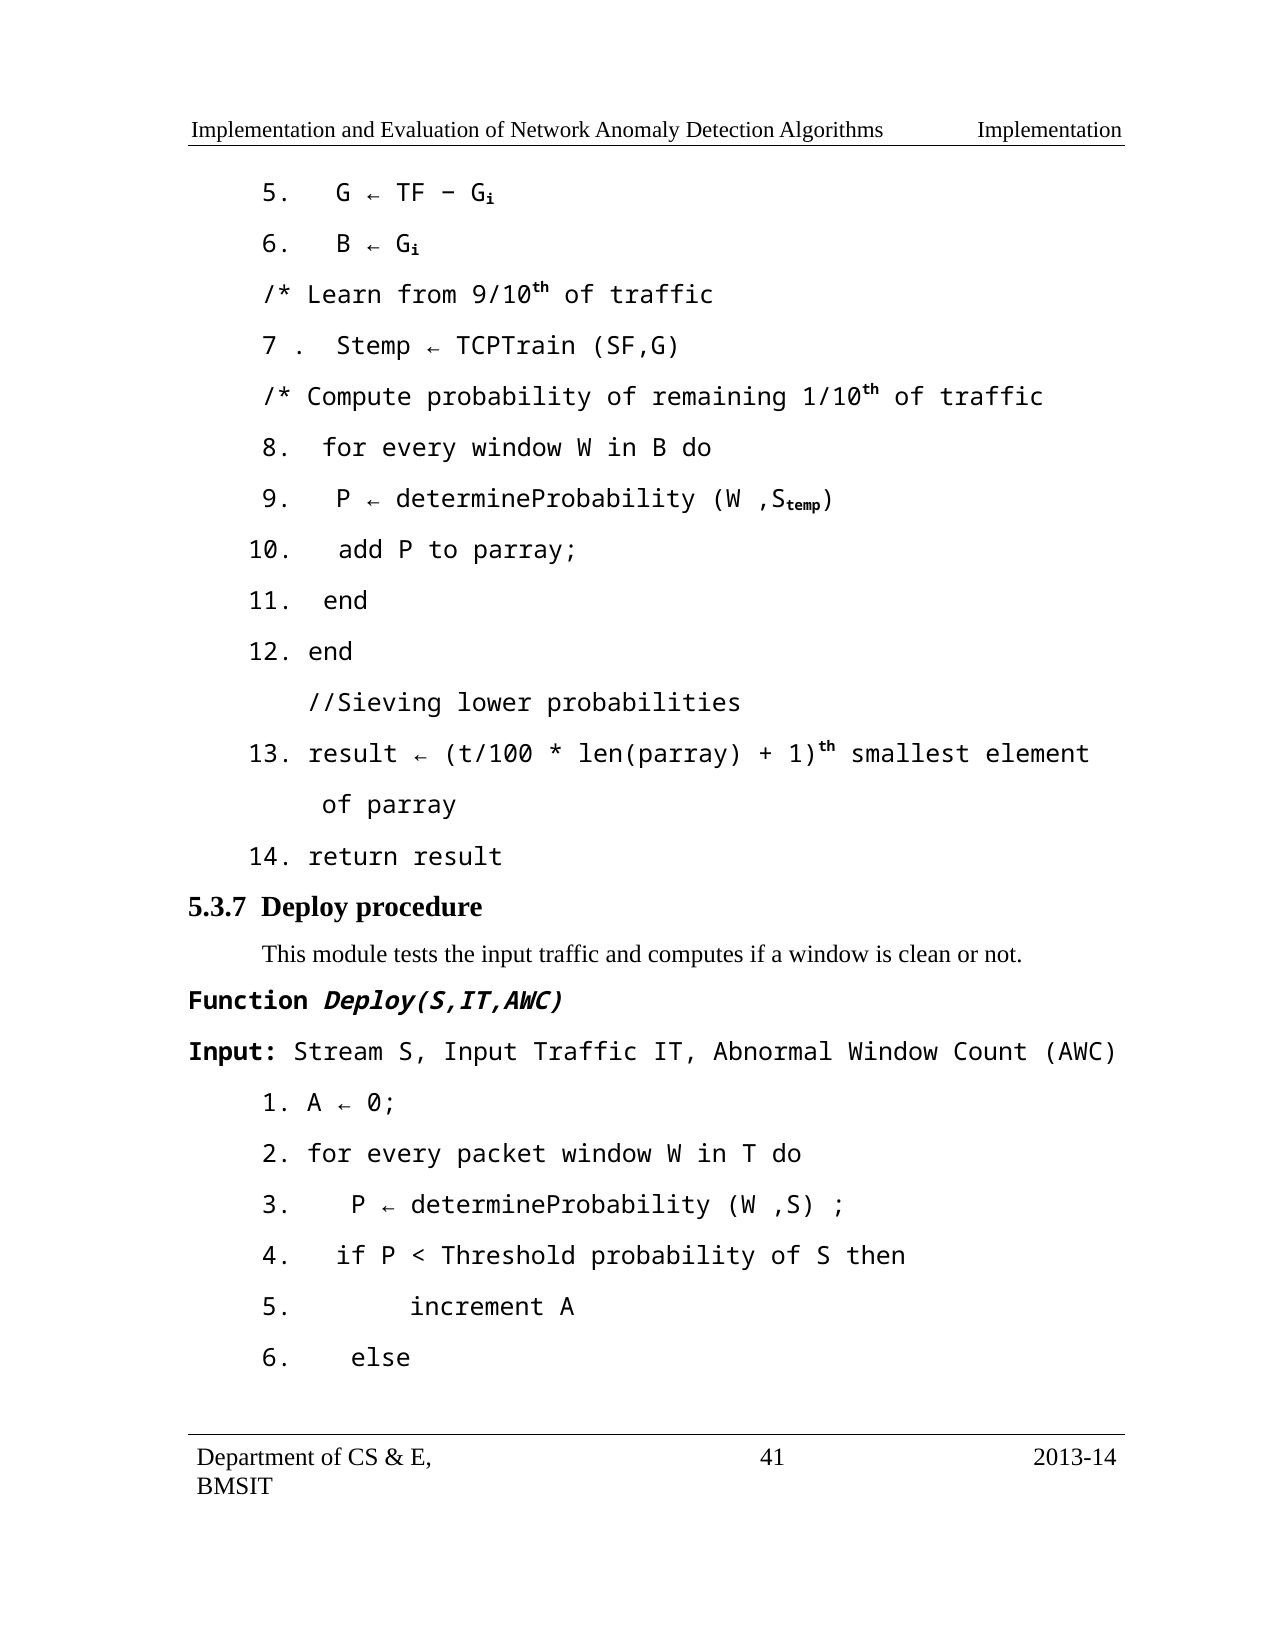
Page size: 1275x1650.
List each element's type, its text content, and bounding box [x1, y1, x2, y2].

text 8. for every window W in B do [188, 430, 1125, 464]
text 5. increment A [188, 1289, 1125, 1323]
text 14. return result [188, 838, 1125, 872]
text /* Learn from 9/10th of traffic [188, 277, 1125, 311]
text This module tests the input traffic and computes if a window is clean or not. [188, 939, 1125, 968]
text 12. end [188, 634, 1125, 668]
text 7 . Stemp ← TCPTrain (SF,G) [188, 328, 1125, 362]
text 13. result ← (t/100 * len(parray) + 1)th smallest element of parray [188, 736, 1125, 821]
text 6. else [188, 1340, 1125, 1374]
text 10. add P to parray; [188, 532, 1125, 566]
text 3. P ← determineProbability (W ,S) ; [188, 1187, 1125, 1221]
text 5. G ← TF − Gi [188, 174, 1125, 209]
text /* Compute probability of remaining 1/10th of traffic [188, 379, 1125, 413]
subtitle 5.3.7 Deploy procedure [188, 889, 1125, 923]
text Function Deploy(S,IT,AWC) [188, 983, 1125, 1017]
text 2. for every packet window W in T do [188, 1136, 1125, 1170]
text 6. B ← Gi [188, 226, 1125, 260]
text 11. end [188, 583, 1125, 617]
text 1. A ← 0; [188, 1085, 1125, 1119]
text Input: Stream S, Input Traffic IT, Abnormal Window Count (AWC) [188, 1034, 1125, 1068]
text 4. if P < Threshold probability of S then [188, 1238, 1125, 1272]
text 9. P ← determineProbability (W ,Stemp) [188, 481, 1125, 515]
text //Sieving lower probabilities [188, 685, 1125, 719]
